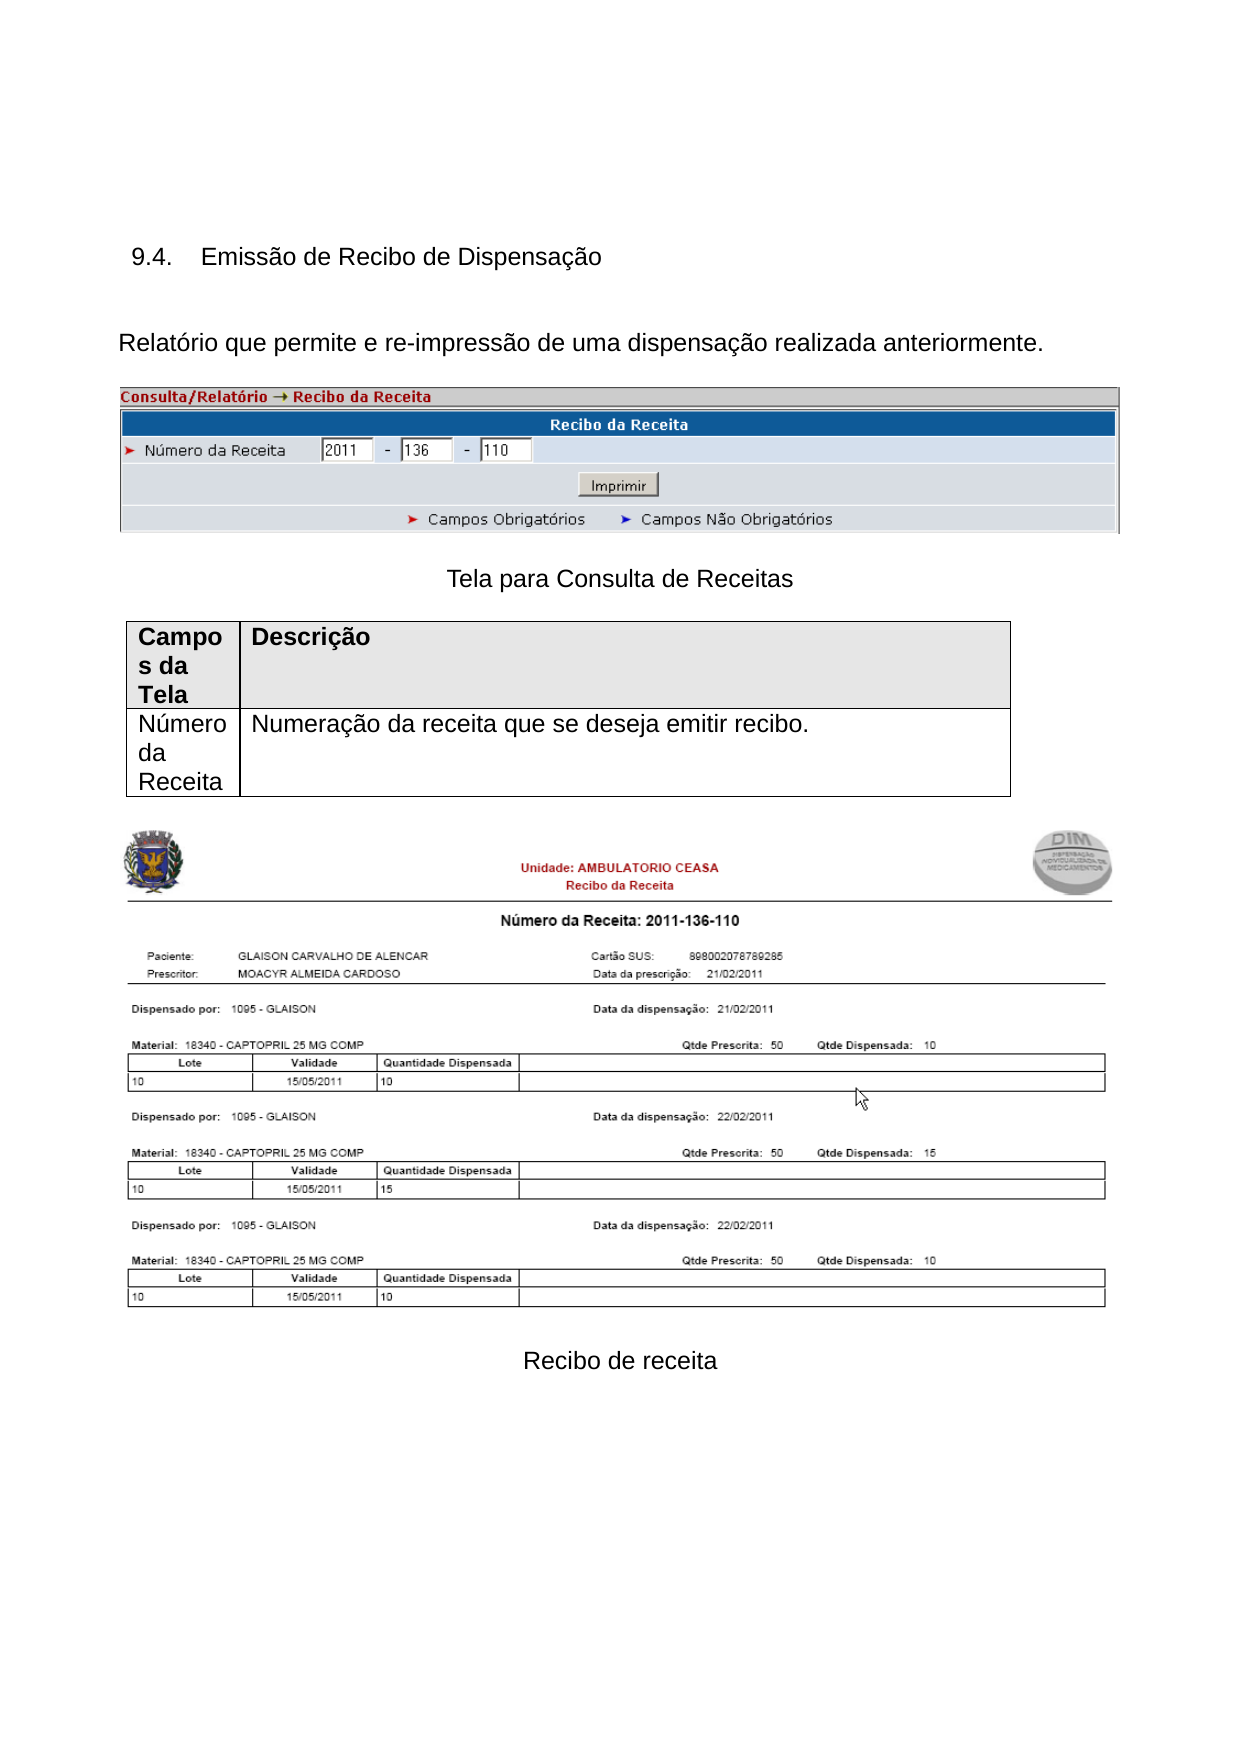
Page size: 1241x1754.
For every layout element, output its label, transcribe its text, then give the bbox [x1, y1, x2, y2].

table_header Campos da Tela [127, 622, 239, 708]
subtitle Emissão de Recibo de Dispensação [131, 242, 1122, 271]
table_cell Numeração da receita que se deseja emitir recibo. [241, 709, 1010, 796]
text Tela para Consulta de Receitas [118, 563, 1122, 592]
table_cell Número da Receita [127, 709, 239, 796]
text Relatório que permite e re-impressão de uma dispensação realizada anteriormente. [118, 328, 1122, 357]
text Recibo de receita [118, 1346, 1122, 1375]
picture [120, 387, 1121, 534]
picture [120, 827, 1121, 1316]
table_header Descrição [241, 622, 1010, 708]
